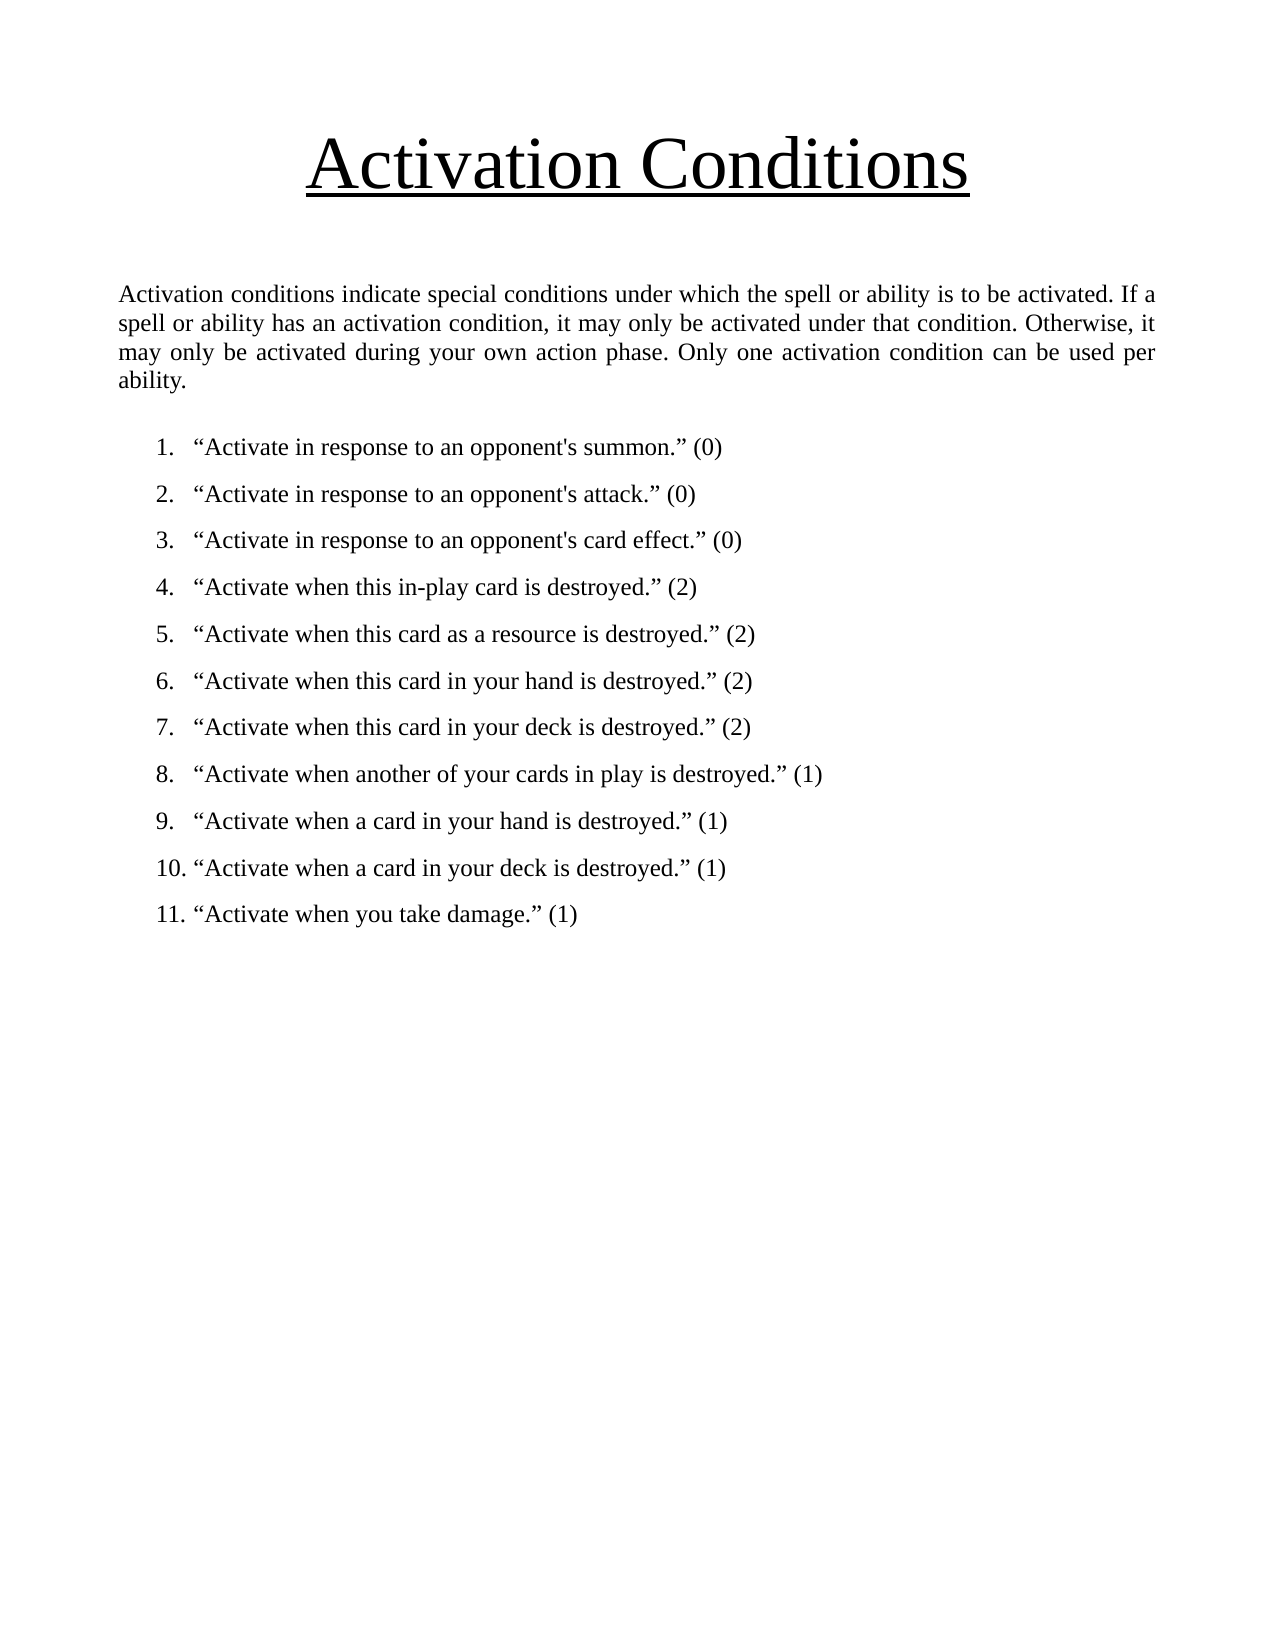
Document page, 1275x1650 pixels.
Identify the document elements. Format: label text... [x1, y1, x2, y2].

list “Activate when this card in your hand is destroyed.” (2) [156, 666, 1157, 694]
text Activation conditions indicate special conditions under which the spell or ability is to be activated. If a spell or ability has an activation condition, it may only be activated under that condition. Otherwise, it may only be activated during your own action phase. Only one activation condition can be used per ability. [118, 279, 1157, 394]
list “Activate in response to an opponent's summon.” (0) [156, 432, 1157, 461]
list “Activate when another of your cards in play is destroyed.” (1) [156, 759, 1157, 788]
list “Activate when this card in your deck is destroyed.” (2) [156, 712, 1157, 741]
text Activation Conditions [118, 118, 1157, 204]
list “Activate when you take damage.” (1) [156, 899, 1157, 928]
list “Activate when this in-play card is destroyed.” (2) [156, 572, 1157, 601]
list “Activate in response to an opponent's card effect.” (0) [156, 525, 1157, 554]
list “Activate in response to an opponent's attack.” (0) [156, 479, 1157, 507]
list “Activate when this card as a resource is destroyed.” (2) [156, 619, 1157, 648]
list “Activate when a card in your deck is destroyed.” (1) [156, 853, 1157, 882]
list “Activate when a card in your hand is destroyed.” (1) [156, 806, 1157, 835]
